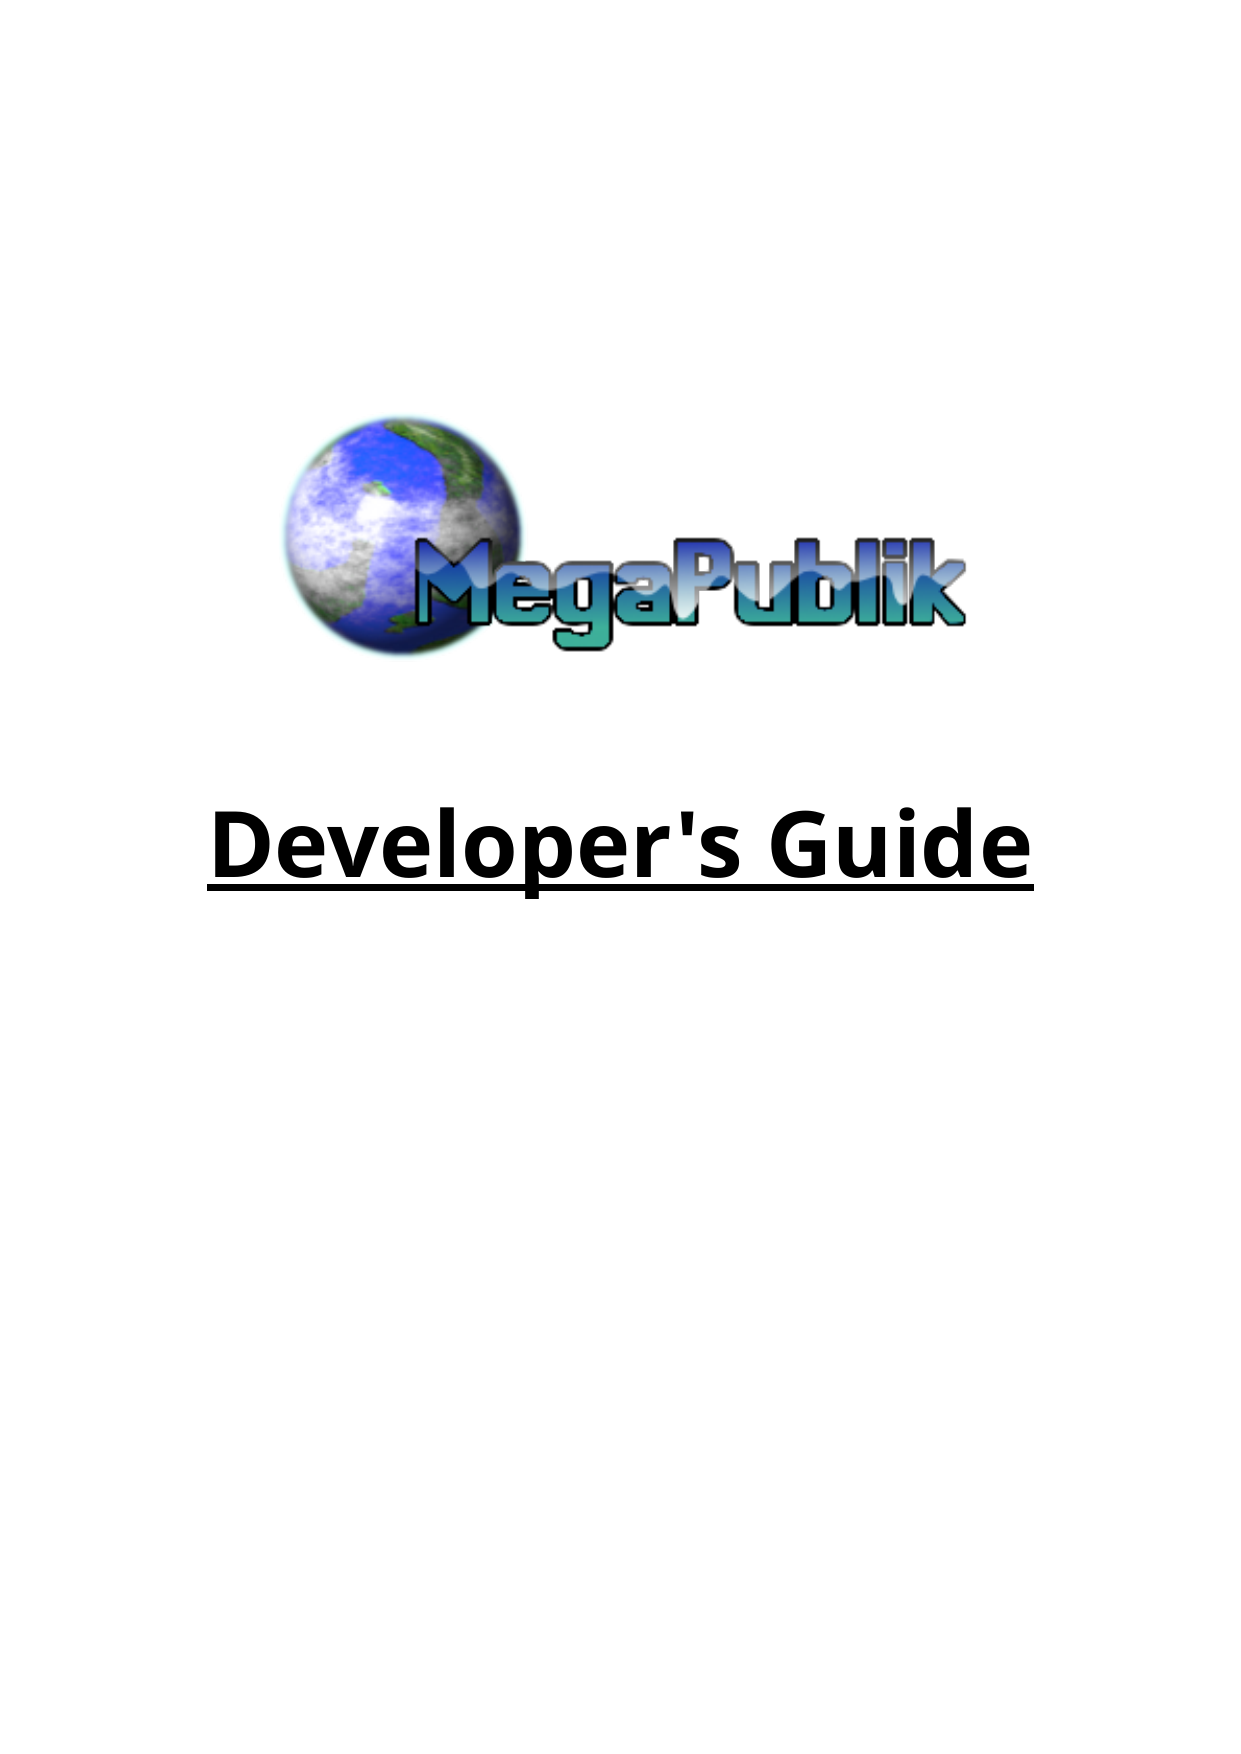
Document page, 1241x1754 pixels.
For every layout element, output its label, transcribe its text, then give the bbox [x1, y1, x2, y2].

picture [278, 411, 987, 683]
text Developer's Guide [118, 779, 1122, 904]
